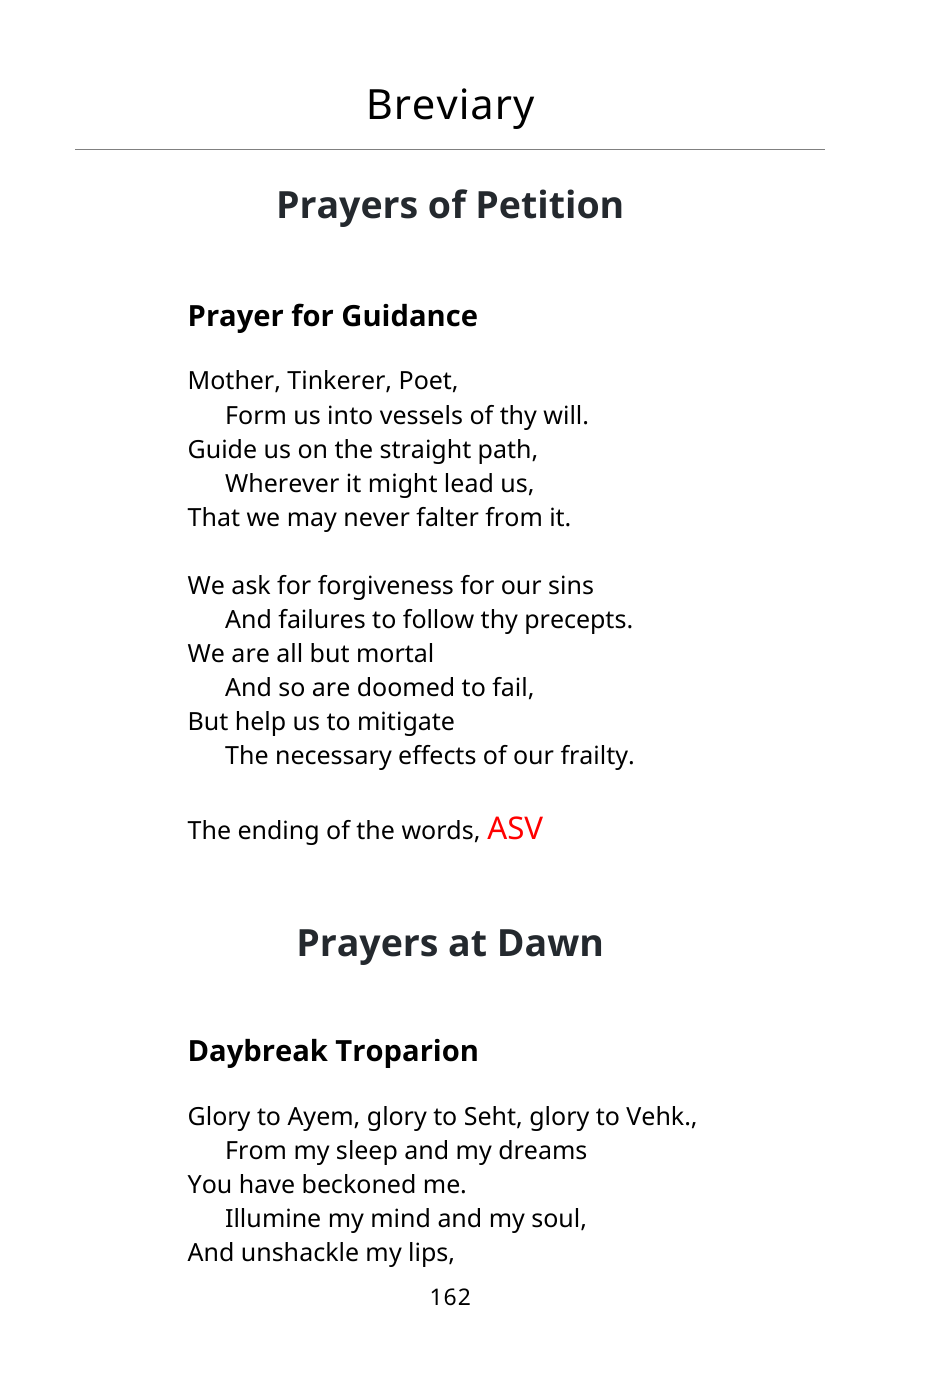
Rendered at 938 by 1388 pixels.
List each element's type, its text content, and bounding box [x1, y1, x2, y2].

text Prayer for Guidance [187, 295, 825, 335]
text We are all but mortal [187, 636, 825, 670]
text Daybreak Troparion [187, 1030, 825, 1070]
text The necessary effects of our frailty. [225, 738, 825, 772]
text Illumine my mind and my soul, [225, 1201, 825, 1235]
text And so are doomed to fail, [225, 670, 825, 704]
text Glory to Ayem, glory to Seht, glory to Vehk., [187, 1098, 825, 1132]
subtitle Prayers at Dawn [75, 917, 825, 968]
text And failures to follow thy precepts. [225, 602, 825, 636]
text You have beckoned me. [187, 1167, 825, 1201]
text Wherever it might lead us, [225, 465, 825, 499]
text From my sleep and my dreams [225, 1132, 825, 1167]
text Mother, Tinkerer, Poet, [187, 363, 825, 397]
text Breviary [75, 75, 825, 132]
text That we may never falter from it. [187, 499, 825, 533]
text The ending of the words, ASV [187, 806, 825, 849]
text Form us into vessels of thy will. [225, 397, 825, 431]
text Guide us on the straight path, [187, 431, 825, 465]
text And unshackle my lips, [187, 1235, 825, 1269]
subtitle Prayers of Petition [75, 179, 825, 230]
text But help us to mitigate [187, 704, 825, 738]
text We ask for forgiveness for our sins [187, 568, 825, 602]
